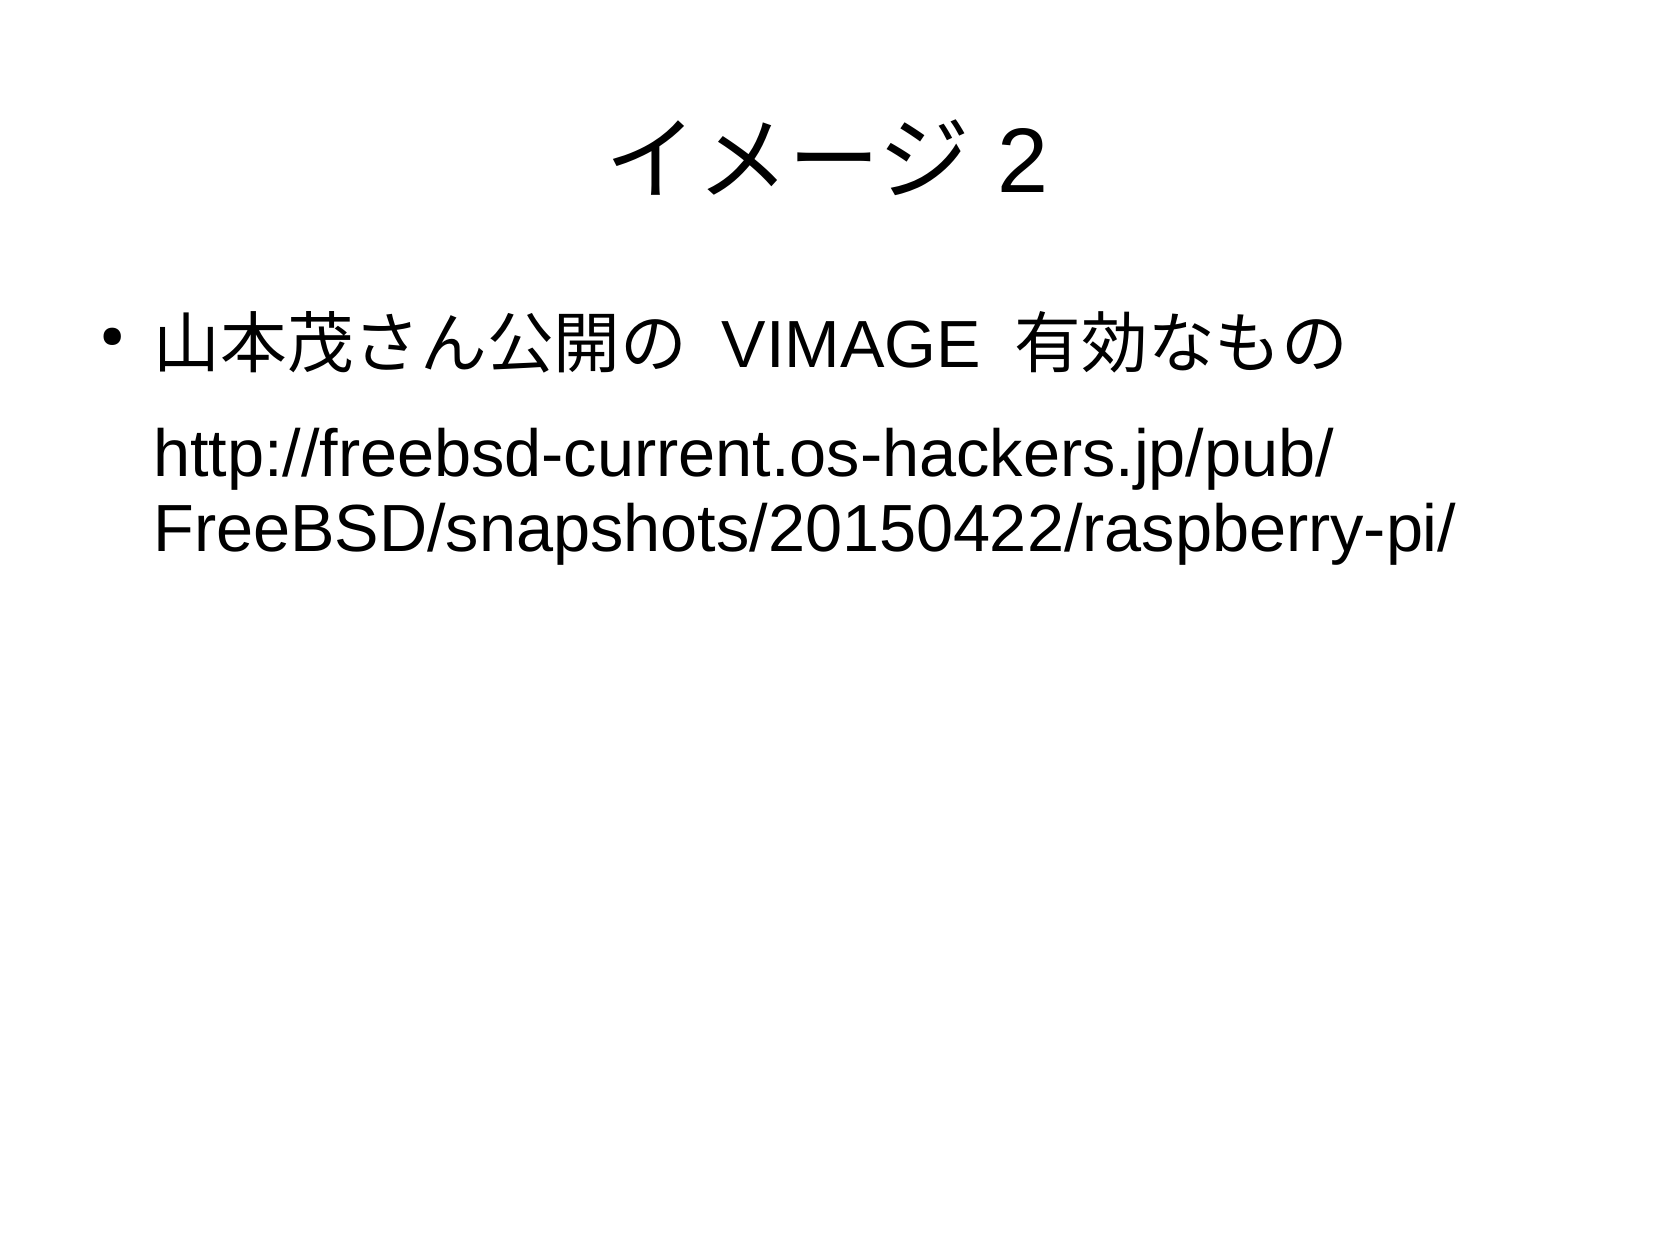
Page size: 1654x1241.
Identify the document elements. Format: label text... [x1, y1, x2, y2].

list 山本茂さん公開の VIMAGE 有効なもの http://freebsd-current.os-hackers.jp/pub/FreeBSD/snapshots/20150422/raspberry-pi/ [82, 290, 1571, 1010]
title イメージ2 [82, 49, 1571, 257]
